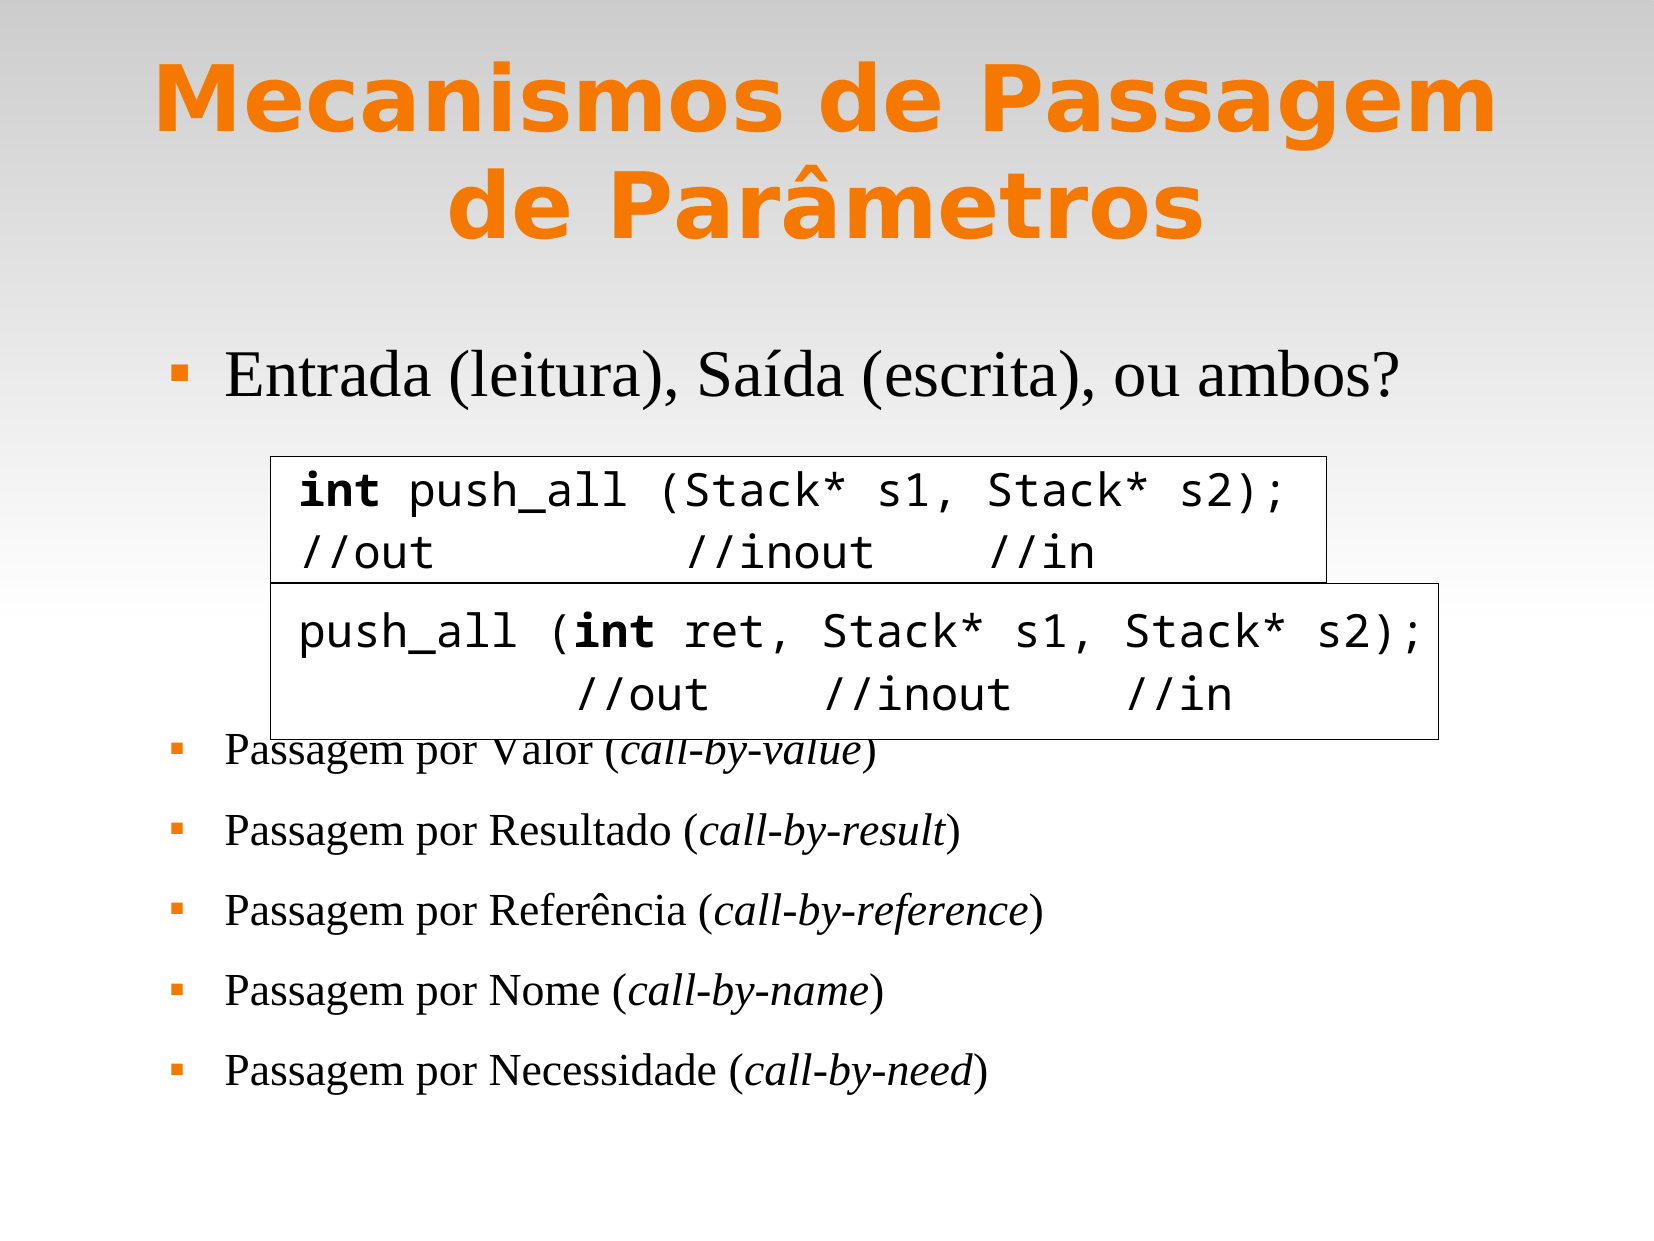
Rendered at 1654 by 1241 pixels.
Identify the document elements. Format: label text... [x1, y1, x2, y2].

text_box push_all (int ret, Stack* s1, Stack* s2); //out //inout //in [270, 583, 1439, 740]
list Entrada (leitura), Saída (escrita), ou ambos? Passagem por Valor (call-by-value) Passagem por Resultado (call-by-result) Passagem por Referência (call-by-reference) Passagem por Nome (call-by-name) Passagem por Necessidade (call-by-need) [82, 337, 1571, 1238]
title Mecanismos de Passagem de Parâmetros [82, 45, 1571, 261]
text_box int push_all (Stack* s1, Stack* s2); //out //inout //in [270, 461, 1327, 578]
